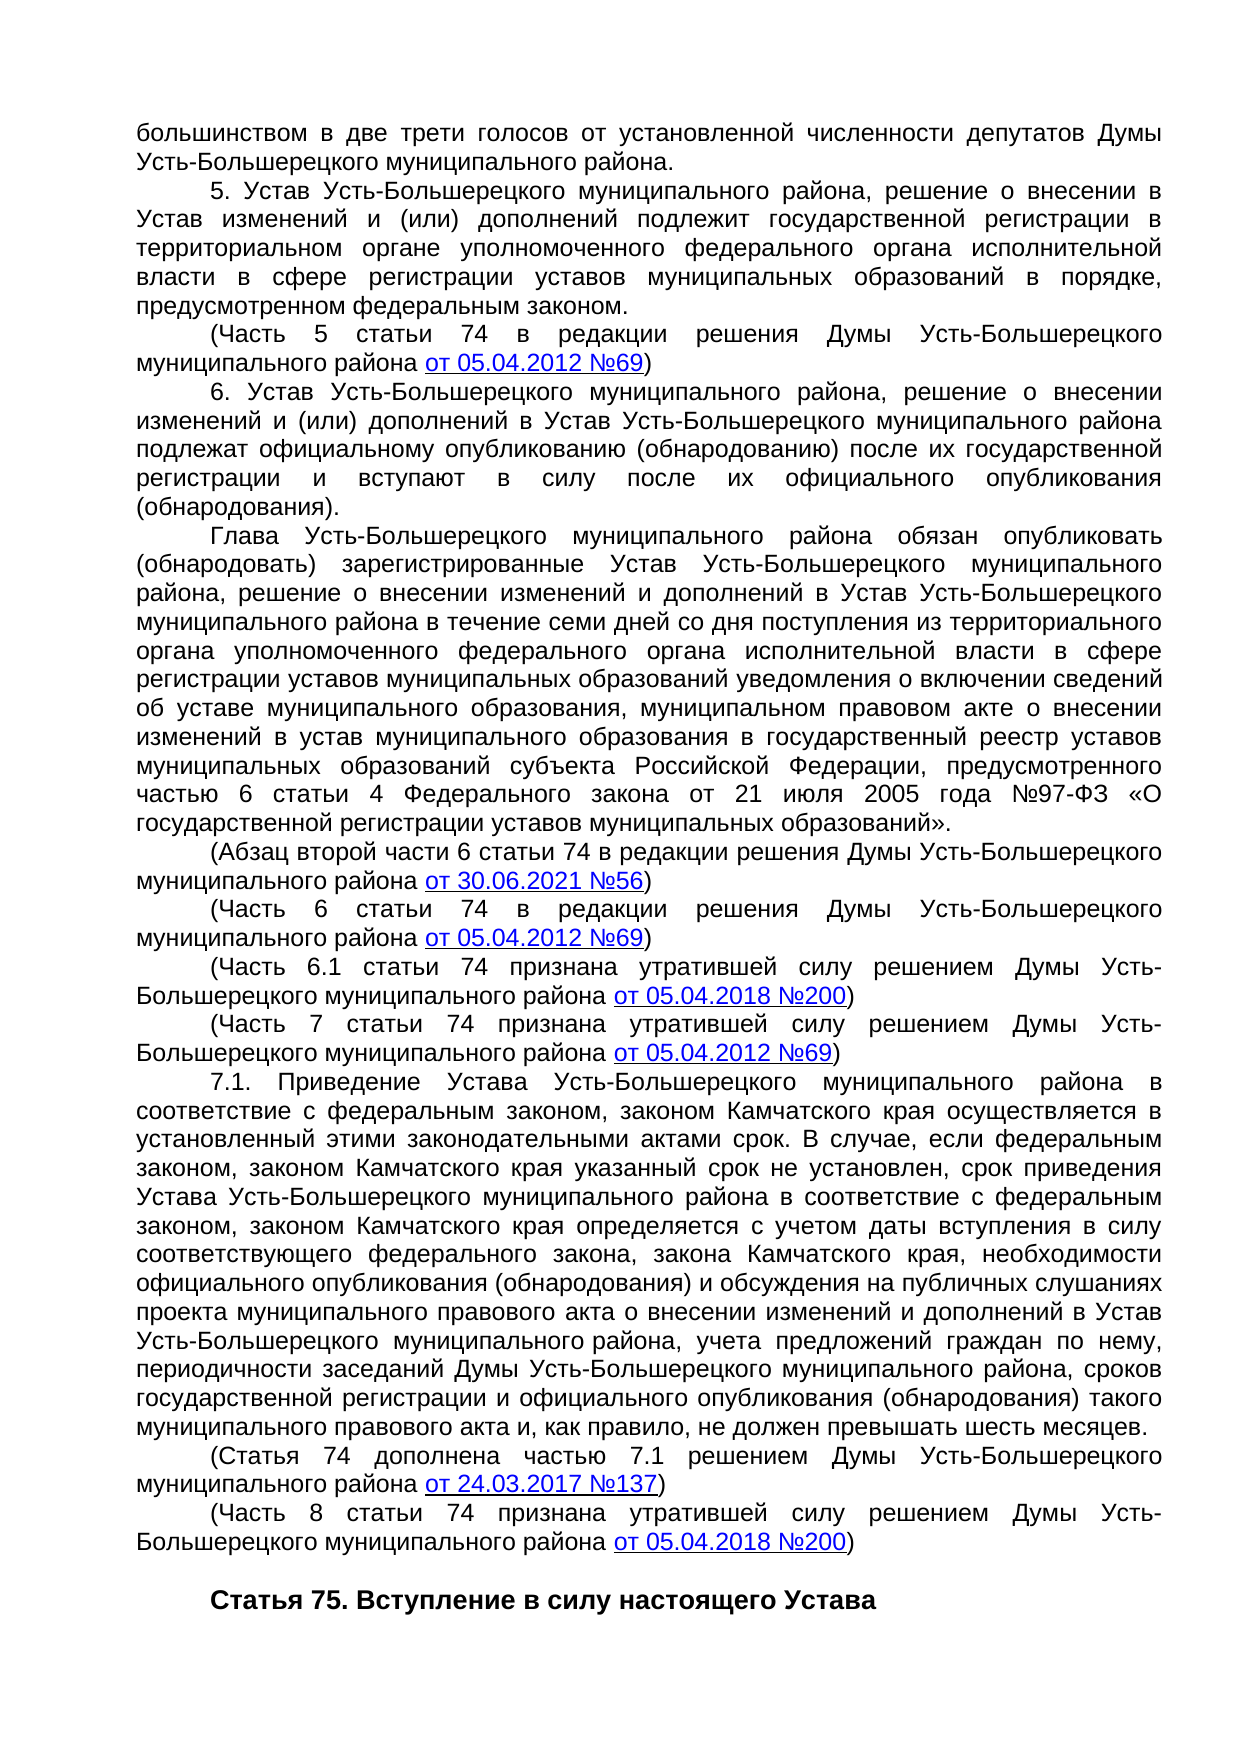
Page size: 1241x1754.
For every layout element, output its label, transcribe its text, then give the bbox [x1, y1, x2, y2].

text большинством в две трети голосов от установленной численности депутатов Думы Усть-Большерецкого муниципального района. [136, 118, 1163, 176]
text (Часть 6.1 статьи 74 признана утратившей силу решением Думы Усть-Большерецкого муниципального района от 05.04.2018 №200) [136, 952, 1163, 1009]
text (Часть 7 статьи 74 признана утратившей силу решением Думы Усть-Большерецкого муниципального района от 05.04.2012 №69) [136, 1009, 1163, 1067]
text Глава Усть-Большерецкого муниципального района обязан опубликовать (обнародовать) зарегистрированные Устав Усть-Большерецкого муниципального района, решение о внесении изменений и дополнений в Устав Усть-Большерецкого муниципального района в течение семи дней со дня поступления из территориального органа уполномоченного федерального органа исполнительной власти в сфере регистрации уставов муниципальных образований уведомления о включении сведений об уставе муниципального образования, муниципальном правовом акте о внесении изменений в устав муниципального образования в государственный реестр уставов муниципальных образований субъекта Российской Федерации, предусмотренного частью 6 статьи 4 Федерального закона от 21 июля 2005 года №97-ФЗ «О государственной регистрации уставов муниципальных образований». [136, 521, 1163, 837]
text (Часть 6 статьи 74 в редакции решения Думы Усть-Большерецкого муниципального района от 05.04.2012 №69) [136, 894, 1163, 952]
text (Статья 74 дополнена частью 7.1 решением Думы Усть-Большерецкого муниципального района от 24.03.2017 №137) [136, 1441, 1163, 1498]
text 5. Устав Усть-Большерецкого муниципального района, решение о внесении в Устав изменений и (или) дополнений подлежит государственной регистрации в территориальном органе уполномоченного федерального органа исполнительной власти в сфере регистрации уставов муниципальных образований в порядке, предусмотренном федеральным законом. [136, 176, 1163, 319]
text Статья 75. Вступление в силу настоящего Устава [136, 1584, 1163, 1616]
text 7.1. Приведение Устава Усть-Большерецкого муниципального района в соответствие с федеральным законом, законом Камчатского края осуществляется в установленный этими законодательными актами срок. В случае, если федеральным законом, законом Камчатского края указанный срок не установлен, срок приведения Устава Усть-Большерецкого муниципального района в соответствие с федеральным законом, законом Камчатского края определяется с учетом даты вступления в силу соответствующего федерального закона, закона Камчатского края, необходимости официального опубликования (обнародования) и обсуждения на публичных слушаниях проекта муниципального правового акта о внесении изменений и дополнений в Устав Усть-Большерецкого муниципального района, учета предложений граждан по нему, периодичности заседаний Думы Усть-Большерецкого муниципального района, сроков государственной регистрации и официального опубликования (обнародования) такого муниципального правового акта и, как правило, не должен превышать шесть месяцев. [136, 1067, 1163, 1441]
text (Часть 8 статьи 74 признана утратившей силу решением Думы Усть-Большерецкого муниципального района от 05.04.2018 №200) [136, 1498, 1163, 1556]
text 6. Устав Усть-Большерецкого муниципального района, решение о внесении изменений и (или) дополнений в Устав Усть-Большерецкого муниципального района подлежат официальному опубликованию (обнародованию) после их государственной регистрации и вступают в силу после их официального опубликования (обнародования). [136, 377, 1163, 521]
text (Часть 5 статьи 74 в редакции решения Думы Усть-Большерецкого муниципального района от 05.04.2012 №69) [136, 319, 1163, 377]
text (Абзац второй части 6 статьи 74 в редакции решения Думы Усть-Большерецкого муниципального района от 30.06.2021 №56) [136, 837, 1163, 894]
